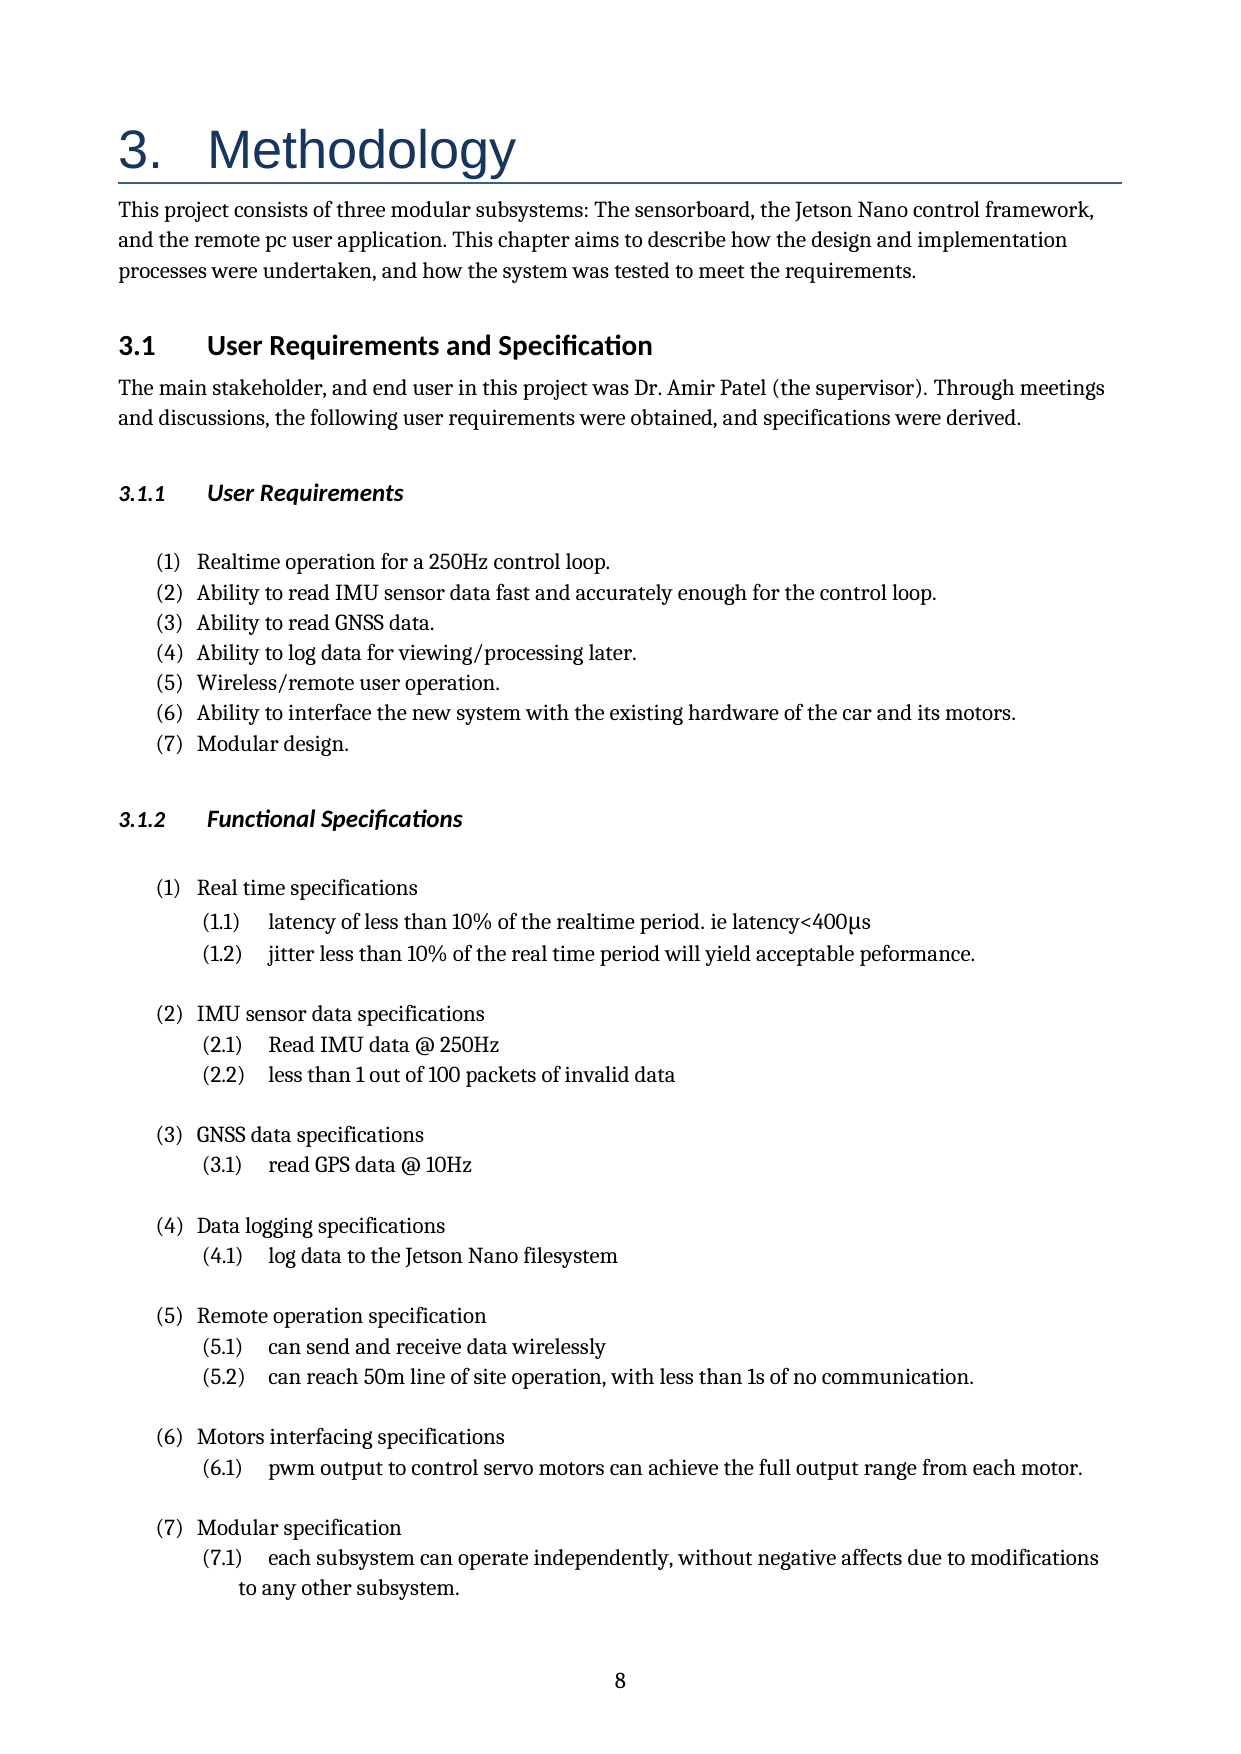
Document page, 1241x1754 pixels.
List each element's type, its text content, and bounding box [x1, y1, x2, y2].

list Modular design. [155, 730, 1122, 757]
list GNSS data specifications [155, 1122, 1122, 1148]
list Ability to read IMU sensor data fast and accurately enough for the control loop. [155, 579, 1122, 606]
subtitle User Requirements [118, 478, 1122, 508]
list Wireless/remote user operation. [155, 670, 1122, 696]
text The main stakeholder, and end user in this project was Dr. Amir Patel (the supervisor). Through meetings and discussions, the following user requirements were obtained, and specifications were derived. [118, 374, 1122, 431]
list Modular specification [155, 1515, 1122, 1541]
subtitle Functional Specifications [118, 803, 1122, 834]
list Read IMU data @ 250Hz [197, 1031, 1122, 1058]
list can reach 50m line of site operation, with less than 1s of no communication. [197, 1364, 1122, 1420]
list jitter less than 10% of the real time period will yield acceptable peformance. [197, 941, 1122, 997]
list Data logging specifications [155, 1213, 1122, 1239]
list Ability to interface the new system with the existing hardware of the car and its motors. [155, 700, 1122, 726]
subtitle User Requirements and Specification [118, 327, 1122, 363]
list each subsystem can operate independently, without negative affects due to modifications to any other subsystem. [197, 1545, 1122, 1632]
list can send and receive data wirelessly [197, 1333, 1122, 1360]
list Remote operation specification [155, 1303, 1122, 1330]
text This project consists of three modular subsystems: The sensorboard, the Jetson Nano control framework, and the remote pc user application. This chapter aims to describe how the design and implementation processes were undertaken, and how the system was tested to meet the requirements. [118, 197, 1122, 284]
list log data to the Jetson Nano filesystem [197, 1243, 1122, 1299]
list Real time specifications [155, 875, 1122, 901]
list less than 1 out of 100 packets of invalid data [197, 1062, 1122, 1118]
list latency of less than 10% of the realtime period. ie latency<400μs [197, 905, 1122, 936]
subtitle Methodology [118, 118, 1122, 182]
list Realtime operation for a 250Hz control loop. [155, 549, 1122, 575]
list read GPS data @ 10Hz [197, 1152, 1122, 1209]
list pwm output to control servo motors can achieve the full output range from each motor. [197, 1454, 1122, 1511]
list Ability to log data for viewing/processing later. [155, 640, 1122, 666]
list Motors interfacing specifications [155, 1424, 1122, 1451]
list IMU sensor data specifications [155, 1001, 1122, 1028]
list Ability to read GNSS data. [155, 609, 1122, 636]
